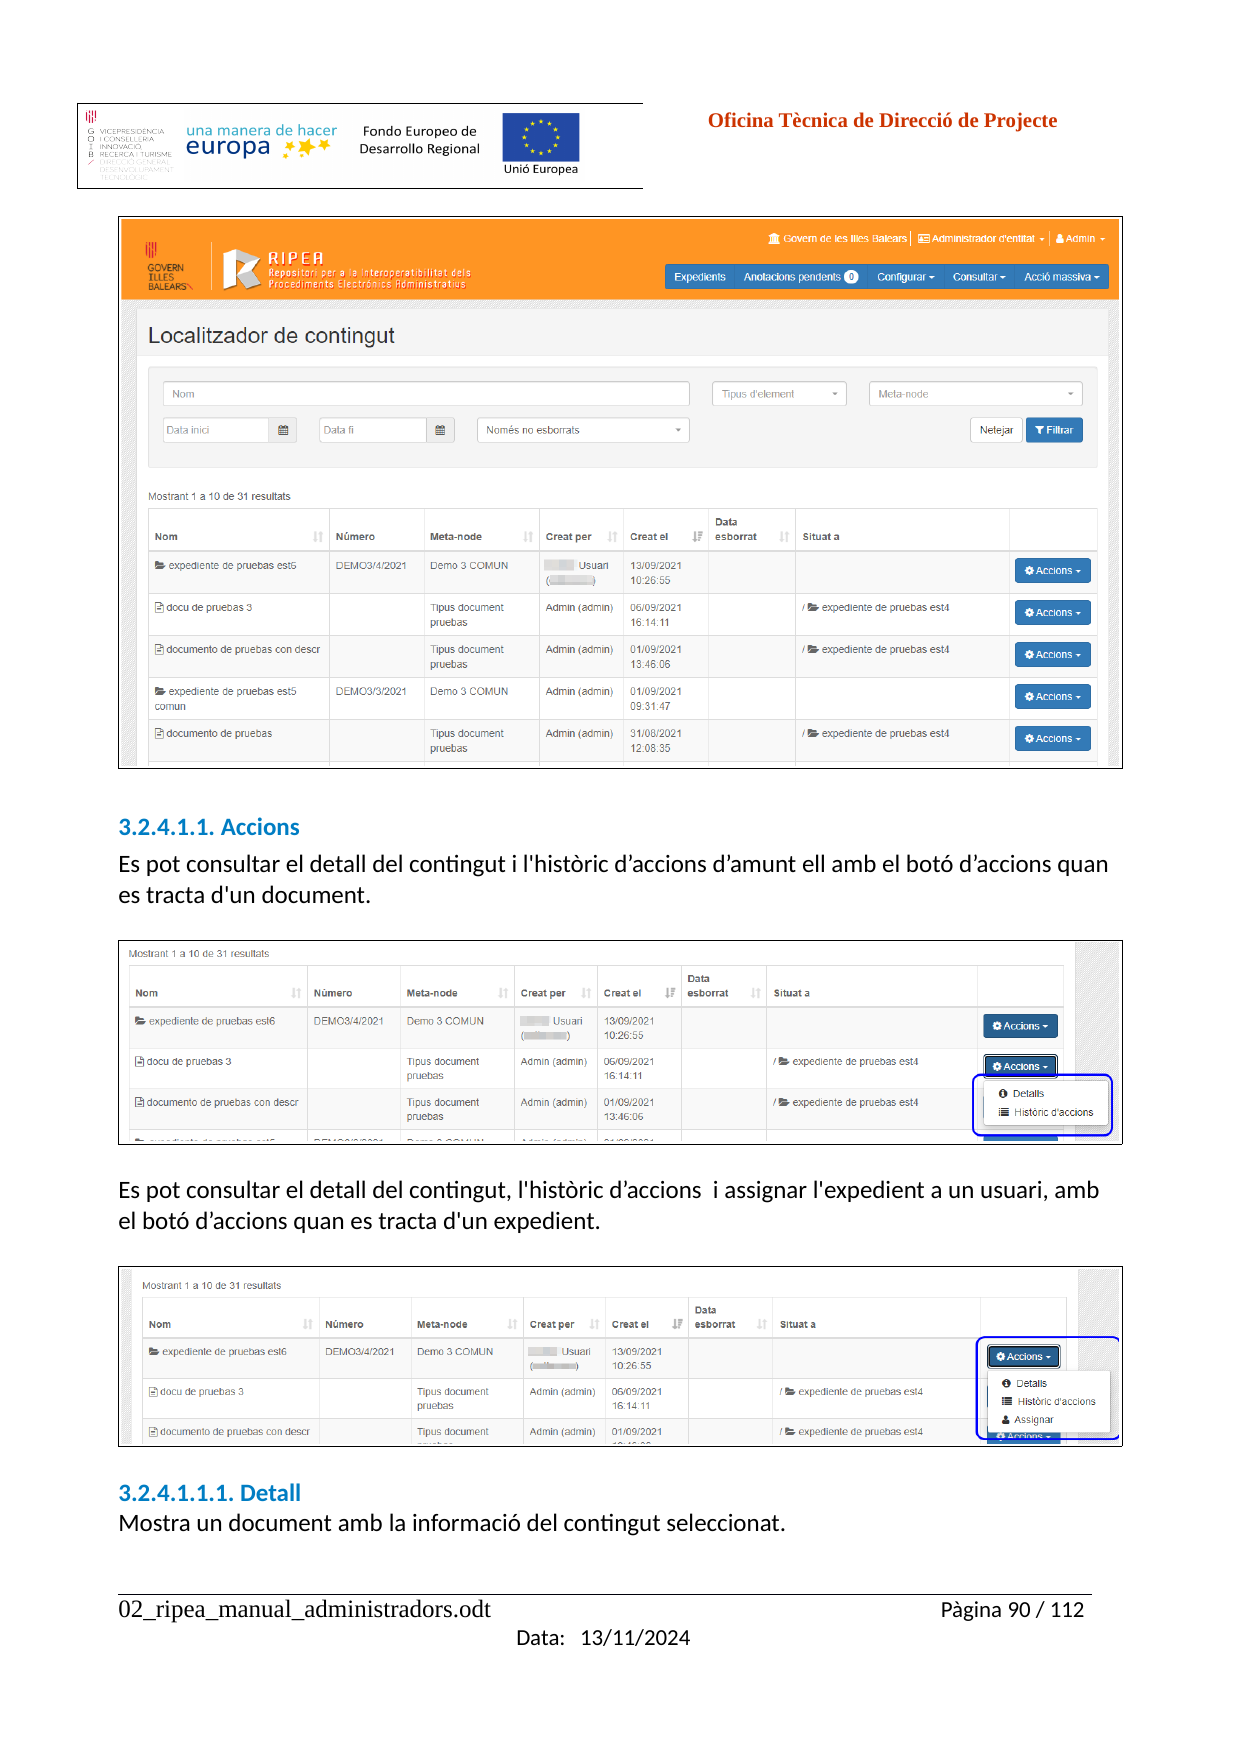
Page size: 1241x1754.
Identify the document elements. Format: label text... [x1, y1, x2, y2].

text Es pot consultar el detall del contingut i l'històric d’accions d’amunt ell amb el botó d’accions quan es tracta d'un document. [118, 848, 1122, 909]
text Es pot consultar el detall del contingut, l'històric d’accions i assignar l'expedient a un usuari, amb el botó d’accions quan es tracta d'un expedient. [118, 1174, 1122, 1236]
subtitle 3.2.4.1.1. Accions [118, 811, 1122, 842]
picture [184, 108, 585, 182]
text Mostra un document amb la informació del contingut seleccionat. [118, 1507, 1122, 1538]
subtitle 3.2.4.1.1.1. Detall [118, 1477, 1122, 1507]
picture [121, 1269, 1119, 1444]
picture [82, 108, 178, 182]
picture [121, 942, 1119, 1141]
picture [121, 219, 1119, 766]
